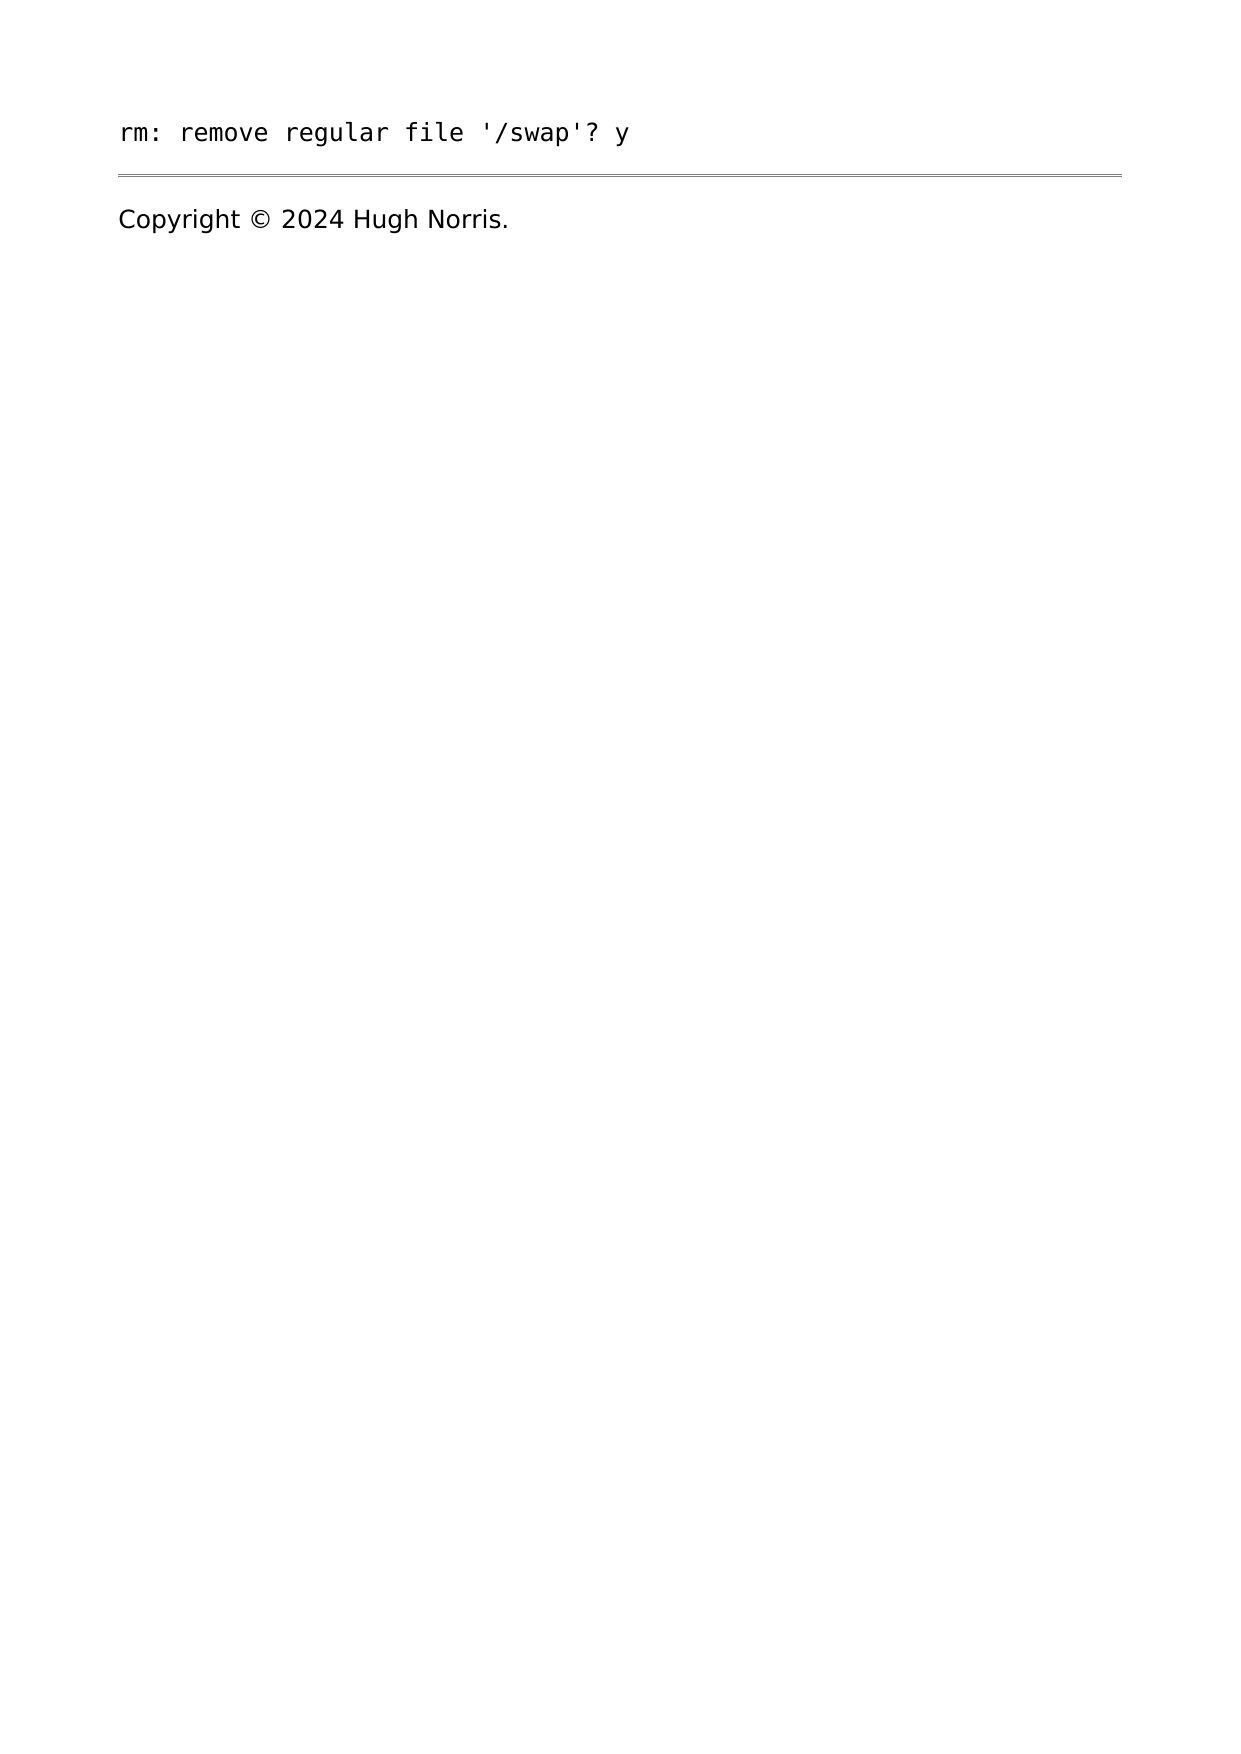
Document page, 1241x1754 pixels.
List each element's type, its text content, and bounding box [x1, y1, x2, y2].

text rm: remove regular file '/swap'? y [118, 118, 1122, 147]
text Copyright © 2024 Hugh Norris. [118, 205, 1122, 234]
